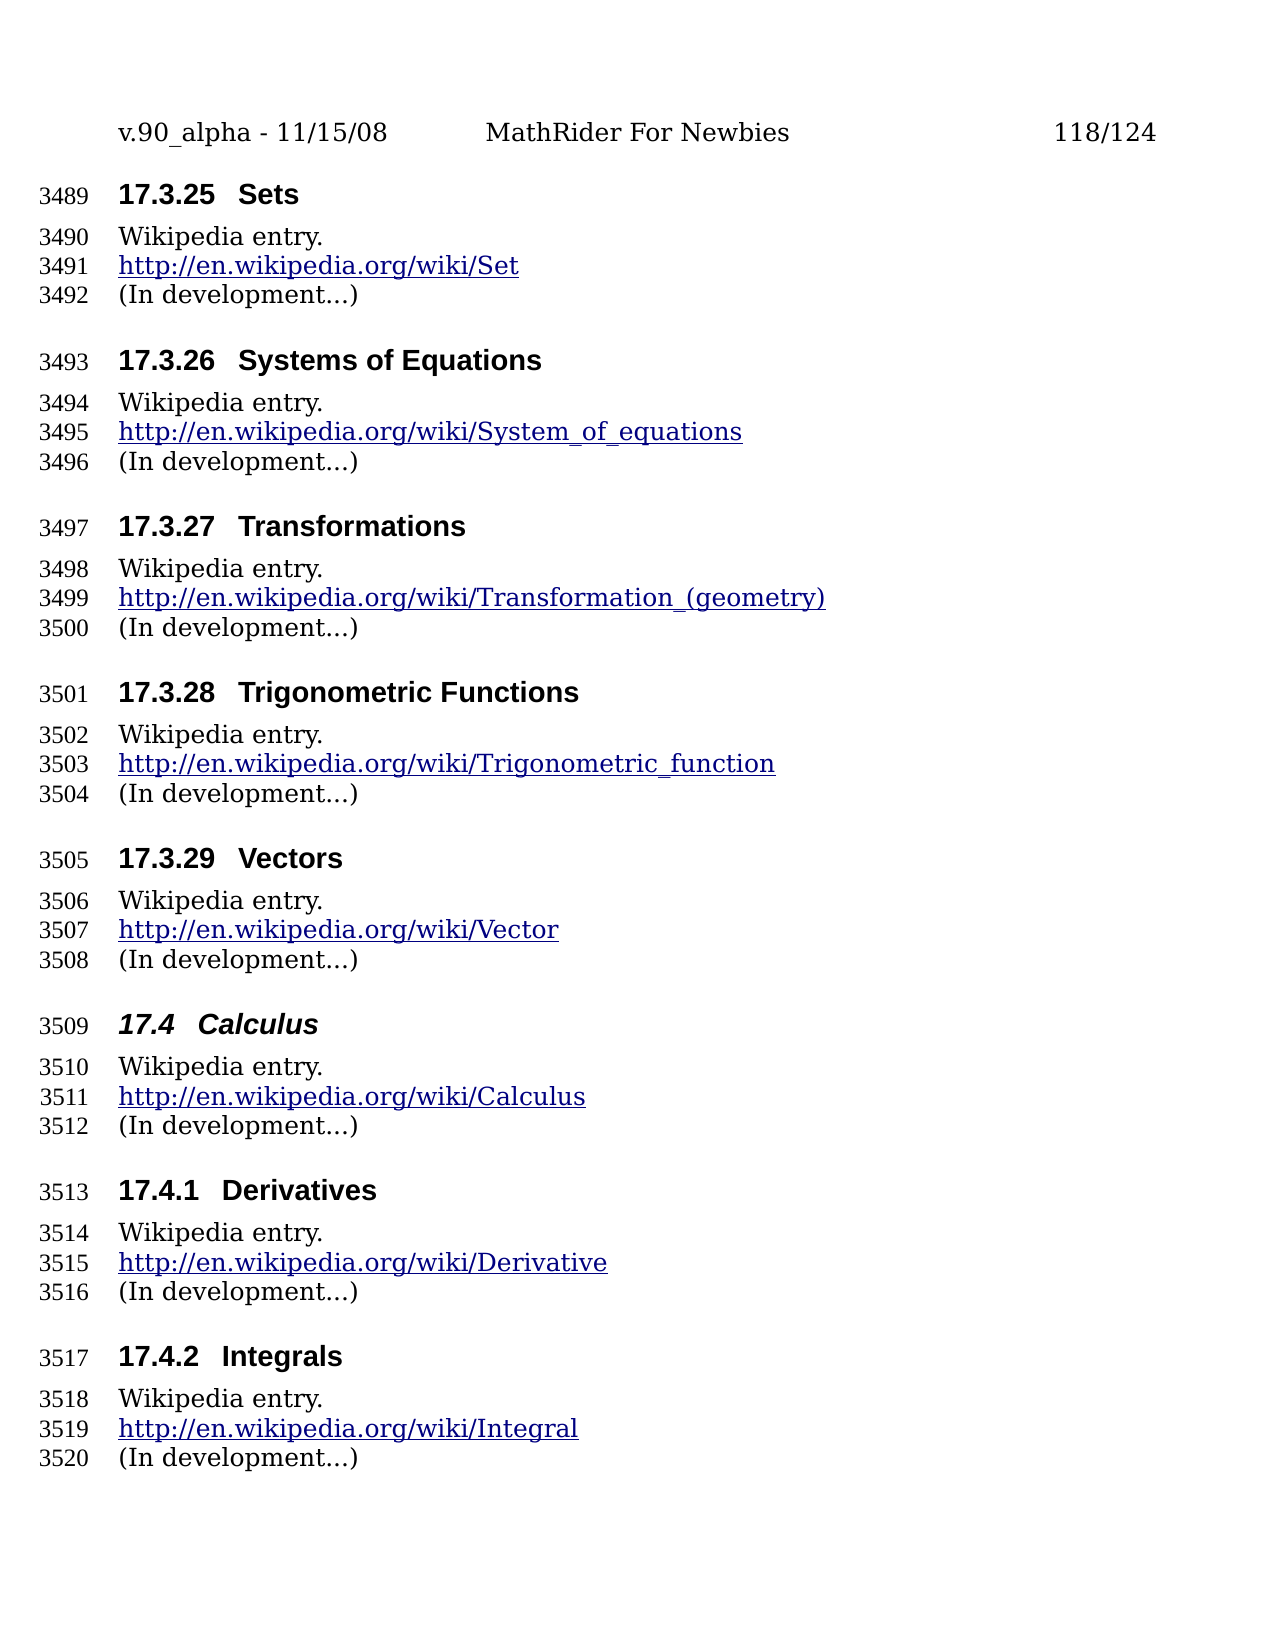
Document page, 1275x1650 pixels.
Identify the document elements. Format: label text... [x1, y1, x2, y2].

text (In development...) [118, 1111, 1157, 1140]
subtitle Systems of Equations [118, 343, 1157, 376]
text Wikipedia entry. [118, 720, 1157, 749]
subtitle Transformations [118, 509, 1157, 542]
text (In development...) [118, 1443, 1157, 1472]
text Wikipedia entry. [118, 886, 1157, 916]
text http://en.wikipedia.org/wiki/Vector [118, 916, 1157, 945]
text http://en.wikipedia.org/wiki/Derivative [118, 1248, 1157, 1277]
subtitle Vectors [118, 841, 1157, 874]
text Wikipedia entry. [118, 1218, 1157, 1248]
text (In development...) [118, 281, 1157, 310]
text http://en.wikipedia.org/wiki/Set [118, 251, 1157, 281]
text (In development...) [118, 447, 1157, 476]
subtitle Sets [118, 177, 1157, 210]
text Wikipedia entry. [118, 1384, 1157, 1414]
text Wikipedia entry. [118, 388, 1157, 417]
subtitle Integrals [118, 1339, 1157, 1373]
text http://en.wikipedia.org/wiki/Transformation_(geometry) [118, 583, 1157, 613]
text http://en.wikipedia.org/wiki/Calculus [118, 1082, 1157, 1111]
text (In development...) [118, 613, 1157, 642]
subtitle Trigonometric Functions [118, 675, 1157, 708]
subtitle Derivatives [118, 1173, 1157, 1207]
text http://en.wikipedia.org/wiki/Trigonometric_function [118, 749, 1157, 779]
text Wikipedia entry. [118, 222, 1157, 251]
subtitle Calculus [118, 1007, 1157, 1041]
text http://en.wikipedia.org/wiki/Integral [118, 1414, 1157, 1443]
text http://en.wikipedia.org/wiki/System_of_equations [118, 417, 1157, 447]
text (In development...) [118, 779, 1157, 808]
text (In development...) [118, 1277, 1157, 1306]
text (In development...) [118, 945, 1157, 974]
text Wikipedia entry. [118, 1052, 1157, 1082]
text Wikipedia entry. [118, 554, 1157, 583]
